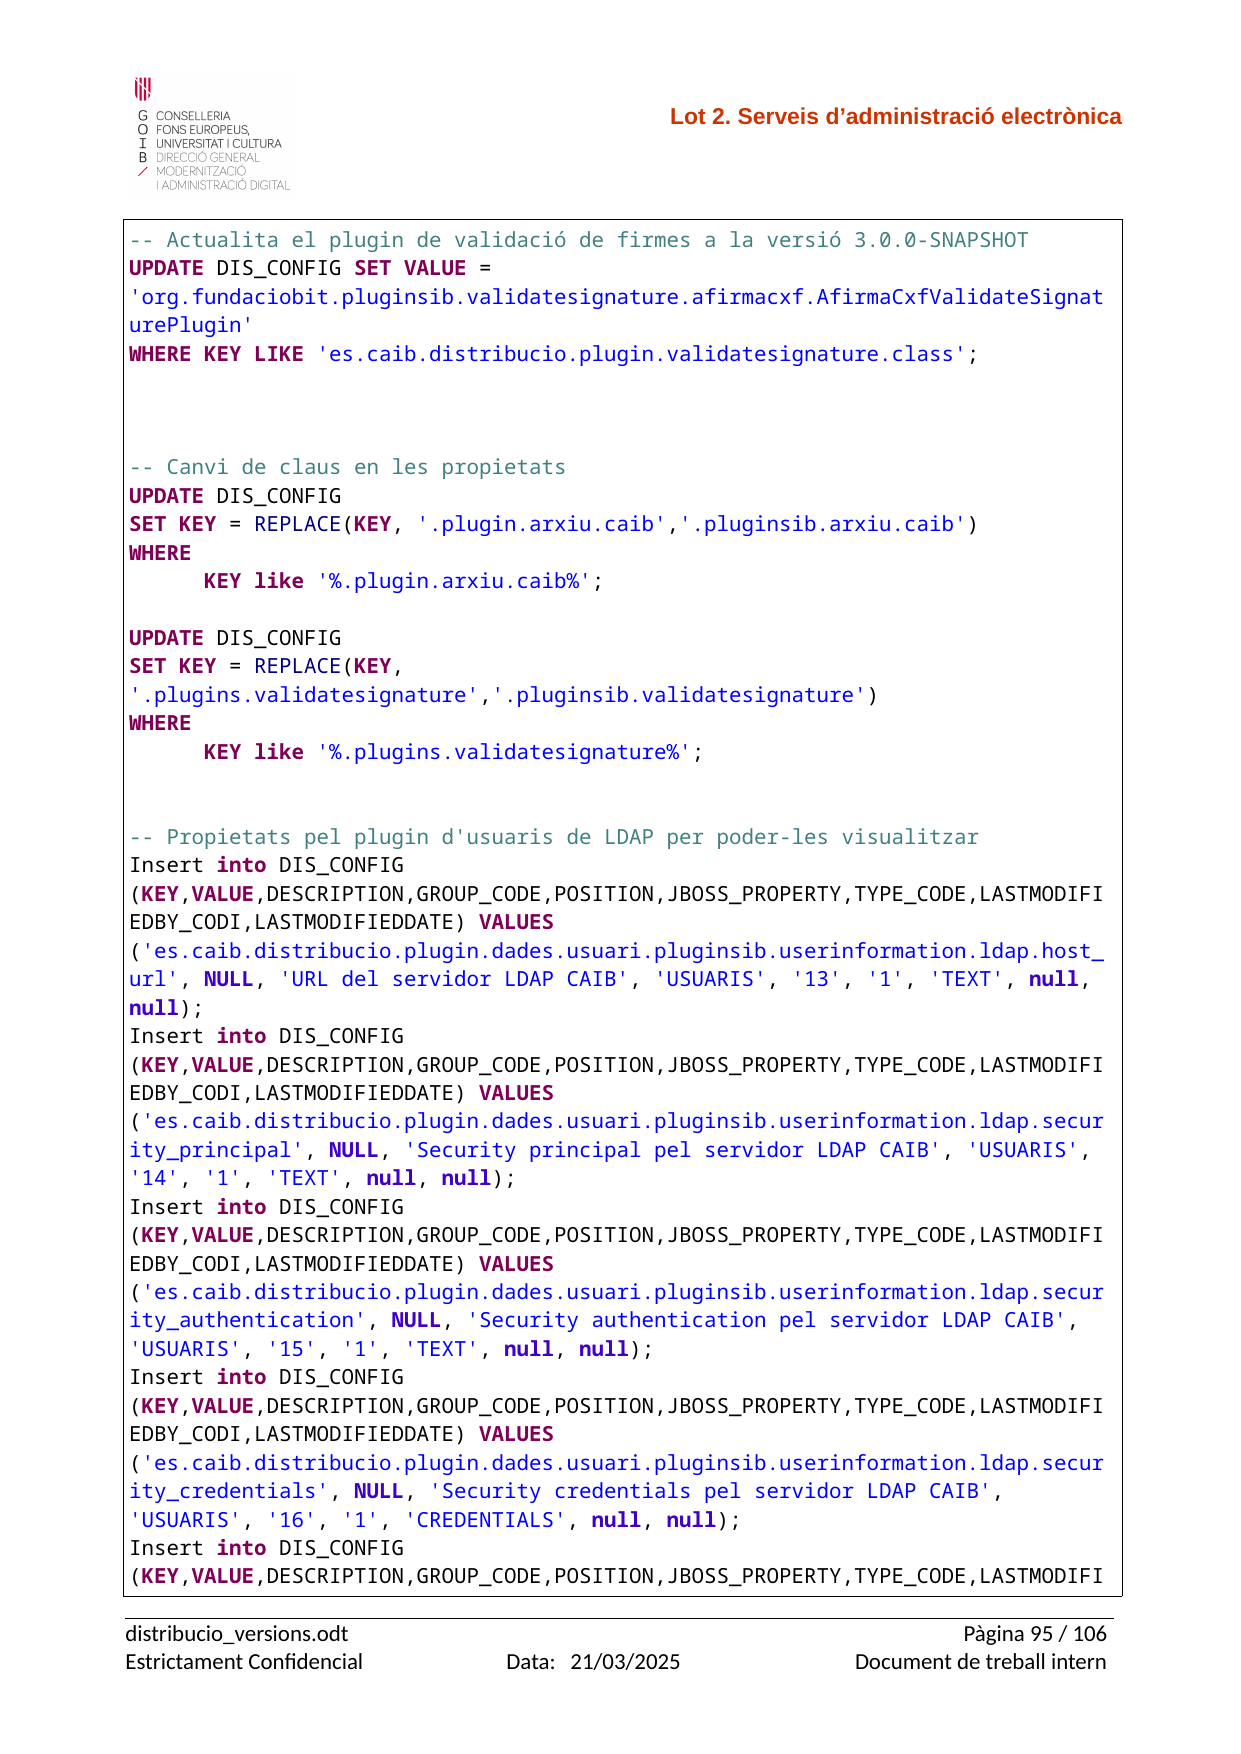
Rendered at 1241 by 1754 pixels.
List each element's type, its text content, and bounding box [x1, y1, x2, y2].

table_header -- Actualita el plugin de validació de firmes a la versió 3.0.0-SNAPSHOT UPDATE DIS_CONFIG SET VALUE = 'org.fundaciobit.pluginsib.validatesignature.afirmacxf.AfirmaCxfValidateSignaturePlugin' WHERE KEY LIKE 'es.caib.distribucio.plugin.validatesignature.class'; -- Canvi de claus en les propietats UPDATE DIS_CONFIG SET KEY = REPLACE(KEY, '.plugin.arxiu.caib','.pluginsib.arxiu.caib') WHERE KEY like '%.plugin.arxiu.caib%'; UPDATE DIS_CONFIG SET KEY = REPLACE(KEY, '.plugins.validatesignature','.pluginsib.validatesignature') WHERE KEY like '%.plugins.validatesignature%'; -- Propietats pel plugin d'usuaris de LDAP per poder-les visualitzar Insert into DIS_CONFIG (KEY,VALUE,DESCRIPTION,GROUP_CODE,POSITION,JBOSS_PROPERTY,TYPE_CODE,LASTMODIFIEDBY_CODI,LASTMODIFIEDDATE) VALUES ('es.caib.distribucio.plugin.dades.usuari.pluginsib.userinformation.ldap.host_url', NULL, 'URL del servidor LDAP CAIB', 'USUARIS', '13', '1', 'TEXT', null, null); Insert into DIS_CONFIG (KEY,VALUE,DESCRIPTION,GROUP_CODE,POSITION,JBOSS_PROPERTY,TYPE_CODE,LASTMODIFIEDBY_CODI,LASTMODIFIEDDATE) VALUES ('es.caib.distribucio.plugin.dades.usuari.pluginsib.userinformation.ldap.security_principal', NULL, 'Security principal pel servidor LDAP CAIB', 'USUARIS', '14', '1', 'TEXT', null, null); Insert into DIS_CONFIG (KEY,VALUE,DESCRIPTION,GROUP_CODE,POSITION,JBOSS_PROPERTY,TYPE_CODE,LASTMODIFIEDBY_CODI,LASTMODIFIEDDATE) VALUES ('es.caib.distribucio.plugin.dades.usuari.pluginsib.userinformation.ldap.security_authentication', NULL, 'Security authentication pel servidor LDAP CAIB', 'USUARIS', '15', '1', 'TEXT', null, null); Insert into DIS_CONFIG (KEY,VALUE,DESCRIPTION,GROUP_CODE,POSITION,JBOSS_PROPERTY,TYPE_CODE,LASTMODIFIEDBY_CODI,LASTMODIFIEDDATE) VALUES ('es.caib.distribucio.plugin.dades.usuari.pluginsib.userinformation.ldap.security_credentials', NULL, 'Security credentials pel servidor LDAP CAIB', 'USUARIS', '16', '1', 'CREDENTIALS', null, null); Insert into DIS_CONFIG (KEY,VALUE,DESCRIPTION,GROUP_CODE,POSITION,JBOSS_PROPERTY,TYPE_CODE,LASTMODIFI [124, 220, 1122, 1596]
picture [126, 70, 299, 197]
